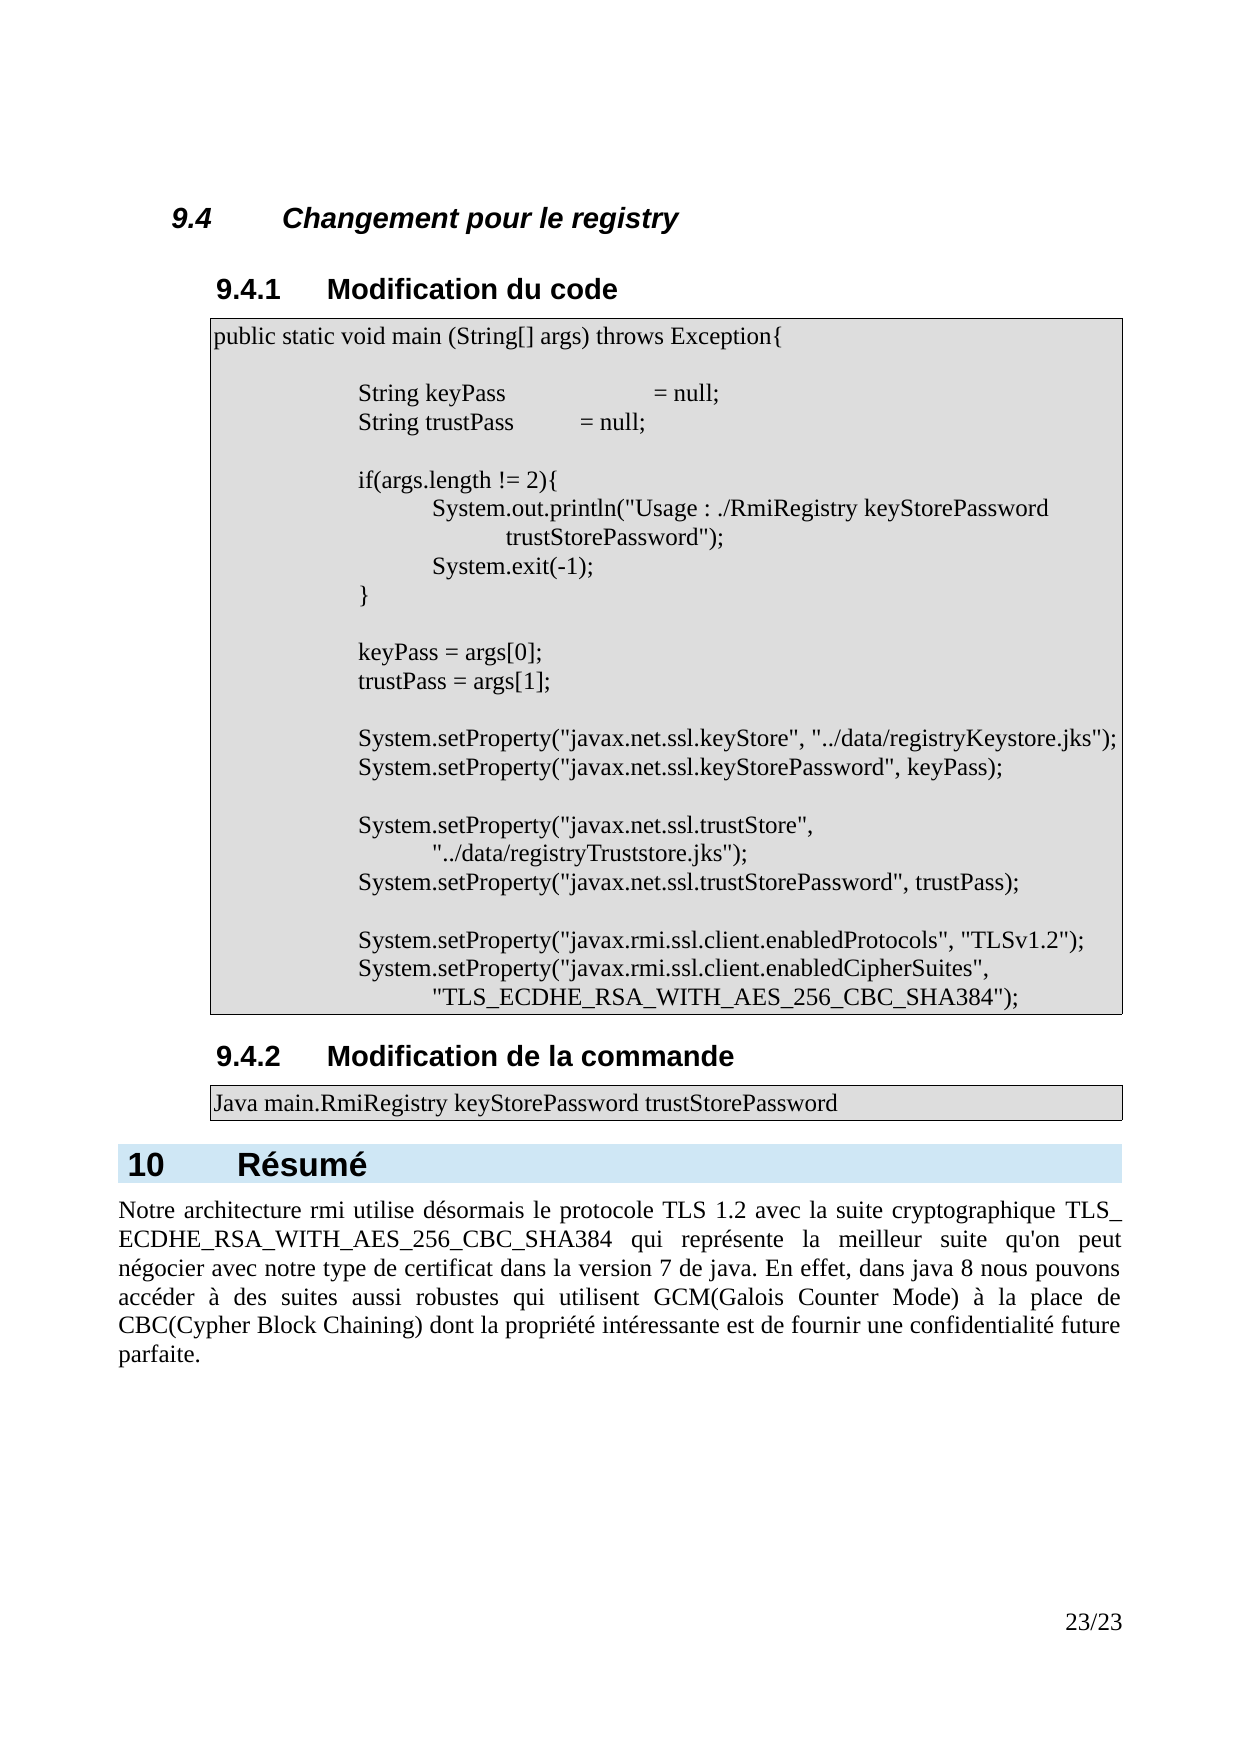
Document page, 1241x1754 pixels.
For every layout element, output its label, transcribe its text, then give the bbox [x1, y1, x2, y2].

text System.out.println("Usage : ./RmiRegistry keyStorePassword trustStorePassword"); [211, 490, 1122, 548]
text System.setProperty("javax.net.ssl.keyStorePassword", keyPass); [211, 749, 1122, 778]
text System.exit(-1); [211, 548, 1122, 577]
text String keyPass = null; [211, 375, 1122, 404]
text keyPass = args[0]; [211, 634, 1122, 663]
subtitle Changement pour le registry [163, 201, 1122, 235]
text String trustPass = null; [211, 404, 1122, 433]
text System.setProperty("javax.net.ssl.trustStorePassword", trustPass); [211, 864, 1122, 893]
text Java main.RmiRegistry keyStorePassword trustStorePassword [211, 1086, 1122, 1120]
subtitle Résumé [118, 1144, 1122, 1183]
text System.setProperty("javax.rmi.ssl.client.enabledCipherSuites", "TLS_ECDHE_RSA_WITH_AES_256_CBC_SHA384"); [211, 950, 1122, 1014]
text System.setProperty("javax.net.ssl.trustStore", "../data/registryTruststore.jks"); [211, 807, 1122, 864]
text } [211, 577, 1122, 605]
subtitle Modification du code [208, 272, 1122, 305]
text Notre architecture rmi utilise désormais le protocole TLS 1.2 avec la suite cryptographique TLS_ ECDHE_RSA_WITH_AES_256_CBC_SHA384 qui représente la meilleur suite qu'on peut négocier avec notre type de certificat dans la version 7 de java. En effet, dans java 8 nous pouvons accéder à des suites aussi robustes qui utilisent GCM(Galois Counter Mode) à la place de CBC(Cypher Block Chaining) dont la propriété intéressante est de fournir une confidentialité future parfaite. [118, 1196, 1122, 1368]
subtitle Modification de la commande [208, 1039, 1122, 1072]
text if(args.length != 2){ [211, 462, 1122, 490]
text System.setProperty("javax.rmi.ssl.client.enabledProtocols", "TLSv1.2"); [211, 922, 1122, 950]
text System.setProperty("javax.net.ssl.keyStore", "../data/registryKeystore.jks"); [211, 720, 1122, 749]
text public static void main (String[] args) throws Exception{ [211, 319, 1122, 347]
text trustPass = args[1]; [211, 663, 1122, 692]
